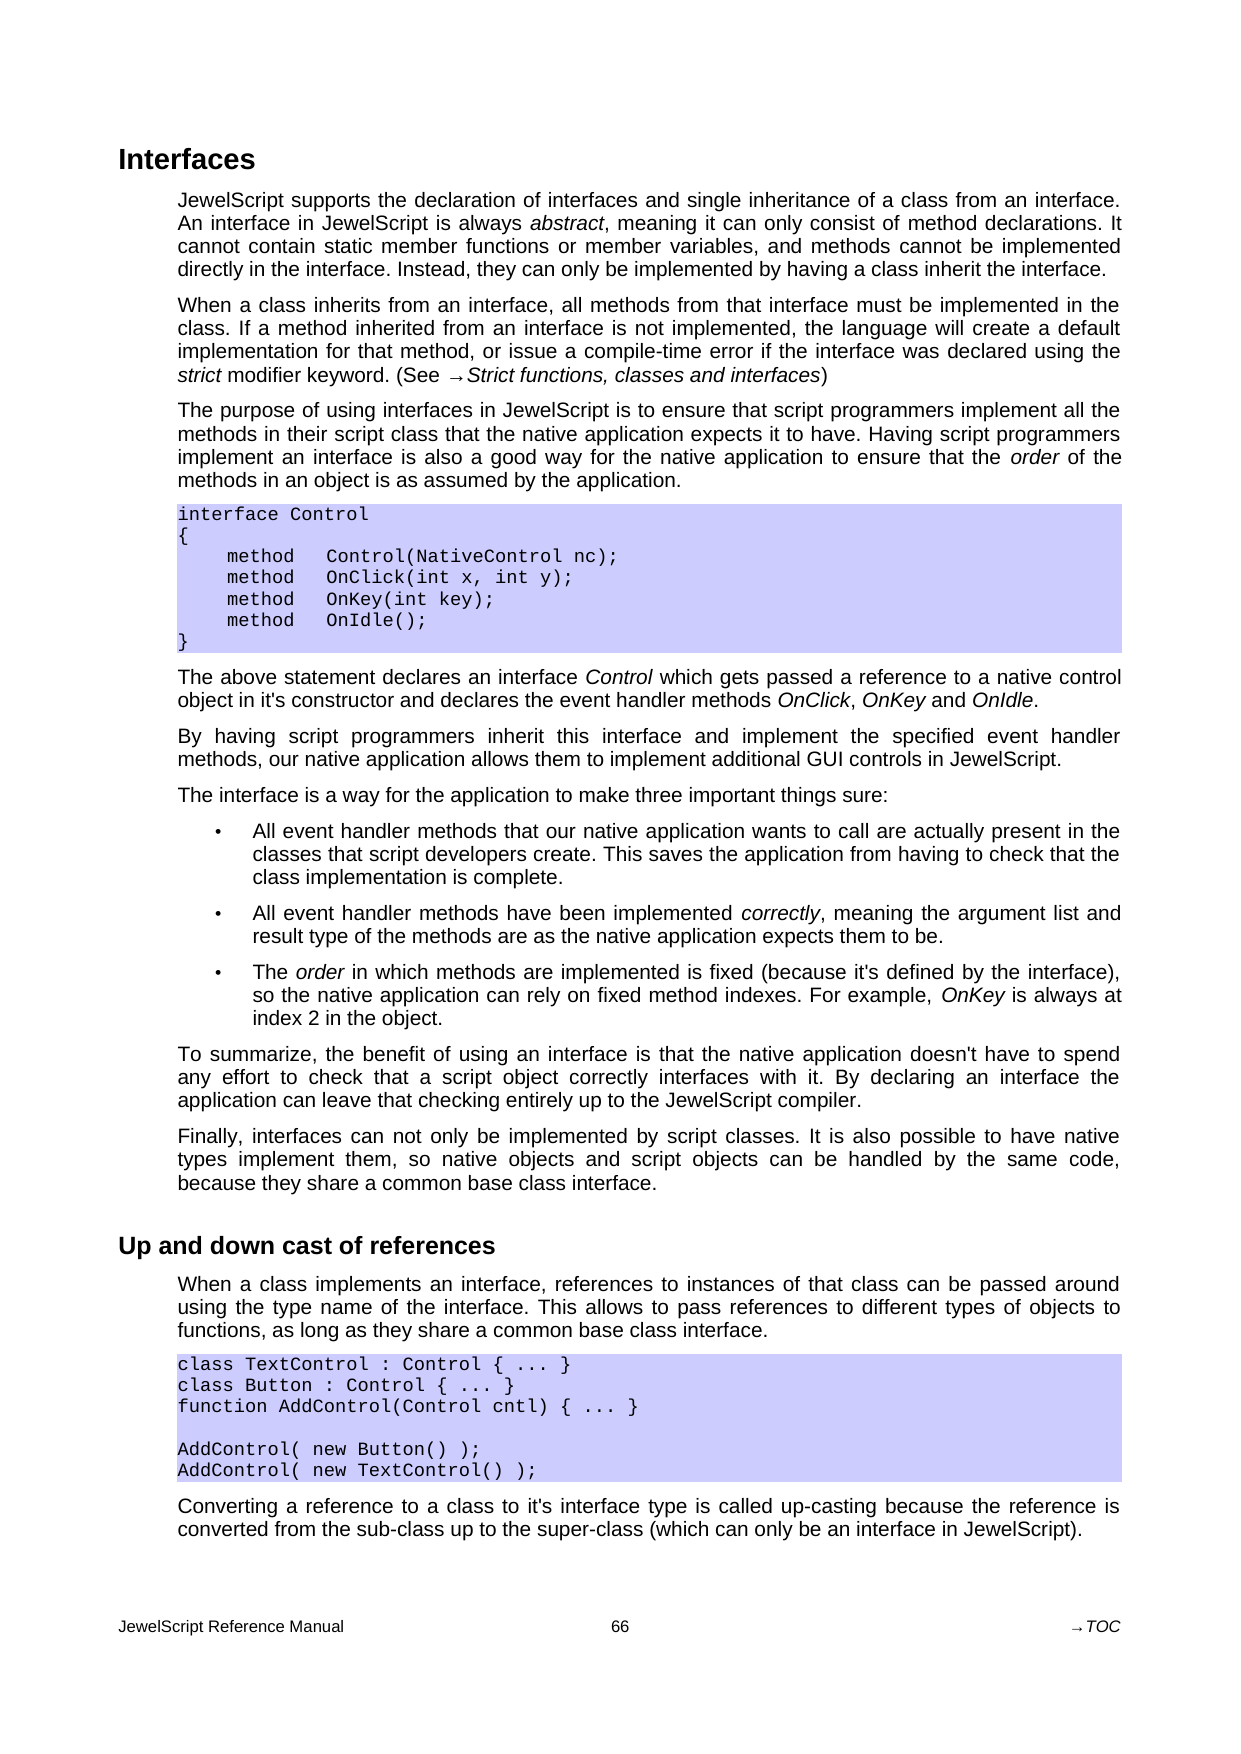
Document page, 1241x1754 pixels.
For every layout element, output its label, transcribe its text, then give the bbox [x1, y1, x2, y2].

list The order in which methods are implemented is fixed (because it's defined by the interface), so the native application can rely on fixed method indexes. For example, OnKey is always at index 2 in the object. [215, 960, 1122, 1030]
text The interface is a way for the application to make three important things sure: [177, 783, 1122, 807]
subtitle Interfaces [118, 143, 1122, 176]
text Converting a reference to a class to it's interface type is called up-casting because the reference is converted from the sub-class up to the super-class (which can only be an interface in JewelScript). [177, 1494, 1122, 1541]
text JewelScript supports the declaration of interfaces and single inheritance of a class from an interface. An interface in JewelScript is always abstract, meaning it can only consist of method declarations. It cannot contain static member functions or member variables, and methods cannot be implemented directly in the interface. Instead, they can only be implemented by having a class inherit the interface. [177, 188, 1122, 281]
subtitle Up and down cast of references [118, 1232, 1122, 1260]
text When a class inherits from an interface, all methods from that interface must be implemented in the class. If a method inherited from an interface is not implemented, the language will create a default implementation for that method, or issue a compile-time error if the interface was declared using the strict modifier keyword. (See →Strict functions, classes and interfaces) [177, 294, 1122, 387]
text The purpose of using interfaces in JewelScript is to ensure that script programmers implement all the methods in their script class that the native application expects it to have. Having script programmers implement an interface is also a good way for the native application to ensure that the order of the methods in an object is as assumed by the application. [177, 399, 1122, 492]
text interface Control { method Control(NativeControl nc); method OnClick(int x, int y); method OnKey(int key); method OnIdle(); } [177, 504, 1122, 653]
text To summarize, the benefit of using an interface is that the native application doesn't have to spend any effort to check that a script object correctly interfaces with it. By declaring an interface the application can leave that checking entirely up to the JewelScript compiler. [177, 1043, 1122, 1112]
text class TextControl : Control { ... } class Button : Control { ... } function AddControl(Control cntl) { ... } AddControl( new Button() ); AddControl( new TextControl() ); [177, 1354, 1122, 1482]
text When a class implements an interface, references to instances of that class can be passed around using the type name of the interface. This allows to pass references to different types of objects to functions, as long as they share a common base class interface. [177, 1272, 1122, 1342]
list All event handler methods have been implemented correctly, meaning the argument list and result type of the methods are as the native application expects them to be. [215, 901, 1122, 948]
list All event handler methods that our native application wants to call are actually present in the classes that script developers create. This saves the application from having to check that the class implementation is complete. [215, 819, 1122, 889]
text Finally, interfaces can not only be implemented by script classes. It is also possible to have native types implement them, so native objects and script objects can be handled by the same code, because they share a common base class interface. [177, 1125, 1122, 1194]
text The above statement declares an interface Control which gets passed a reference to a native control object in it's constructor and declares the event handler methods OnClick, OnKey and OnIdle. [177, 666, 1122, 712]
text By having script programmers inherit this interface and implement the specified event handler methods, our native application allows them to implement additional GUI controls in JewelScript. [177, 724, 1122, 771]
